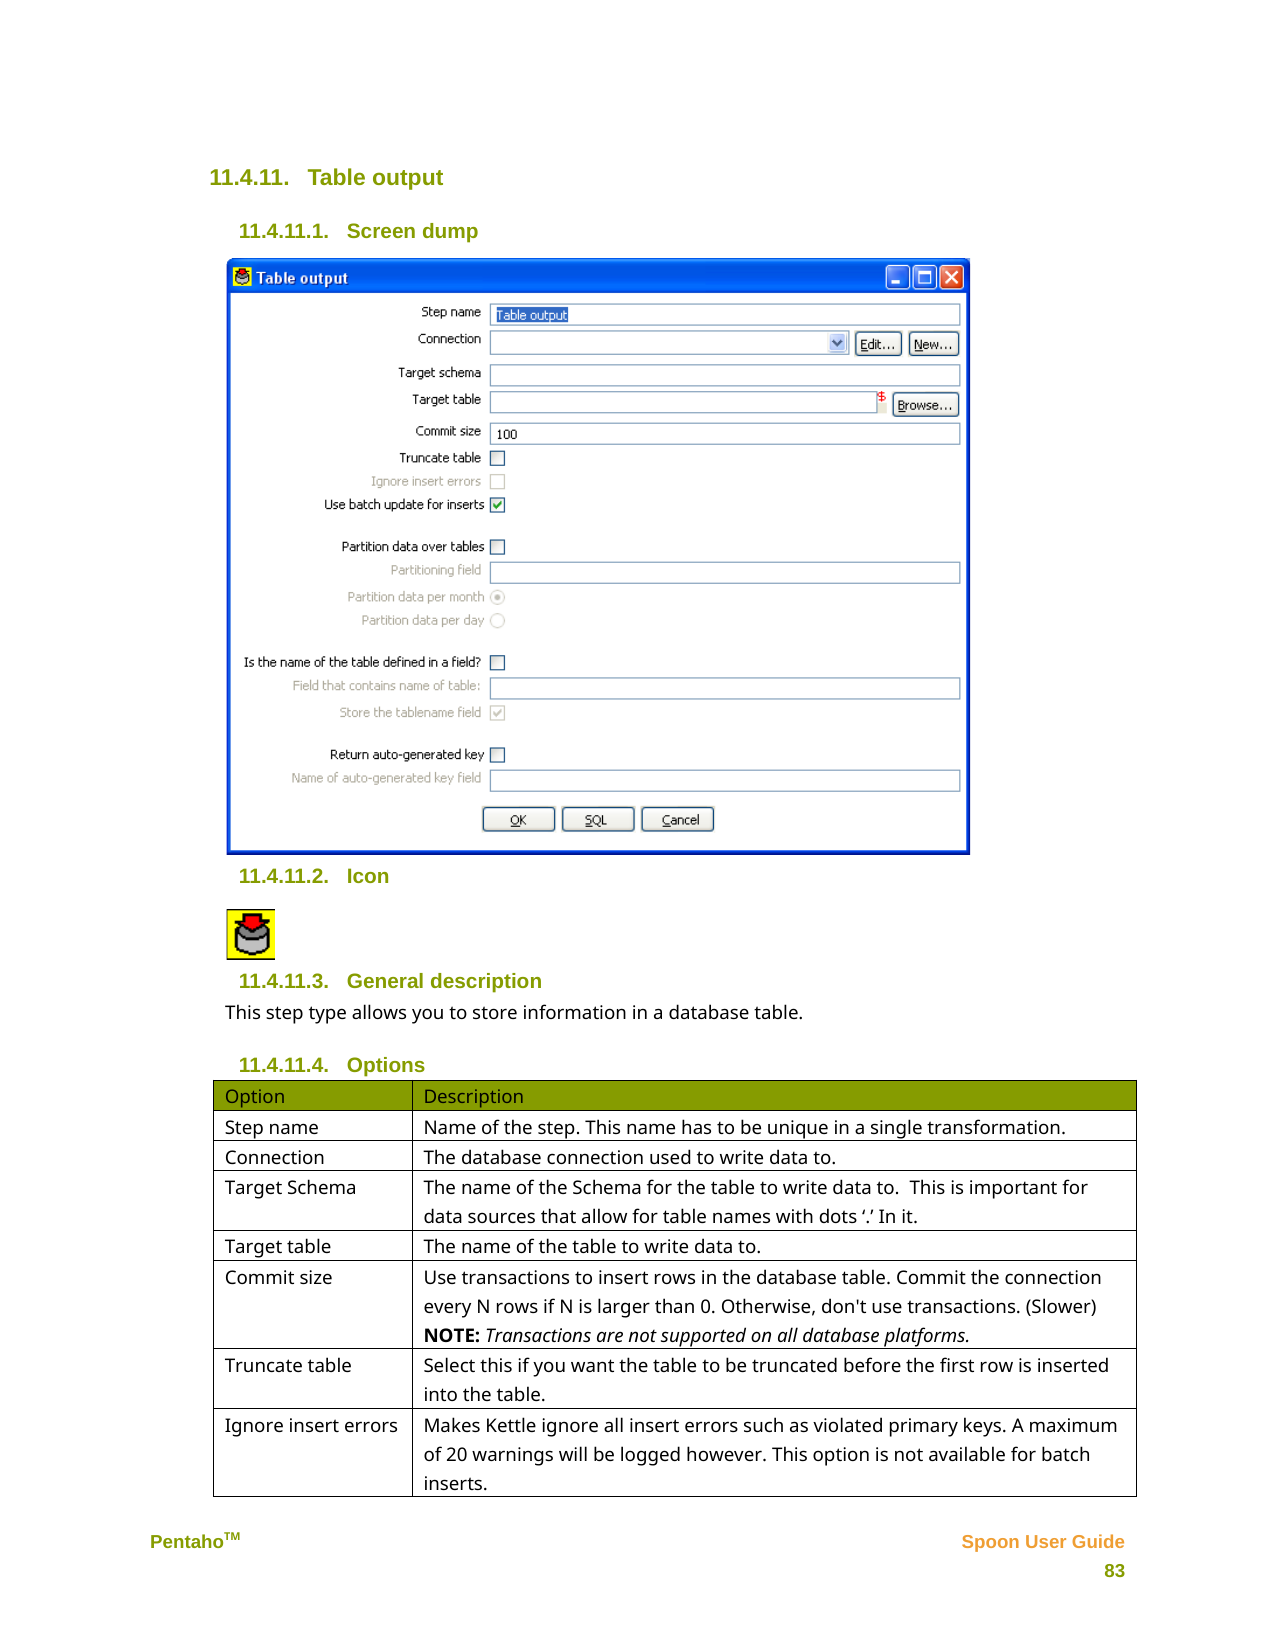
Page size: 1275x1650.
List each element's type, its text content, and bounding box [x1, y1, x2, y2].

table_cell The name of the table to write data to. [413, 1231, 1136, 1260]
picture [226, 909, 275, 960]
subtitle Table output [209, 157, 1125, 192]
table_cell Use transactions to insert rows in the database table. Commit the connection every N rows if N is larger than 0. Otherwise, don't use transactions. (Slower) NOTE: Transactions are not supported on all database platforms. [413, 1261, 1136, 1348]
table_cell Ignore insert errors [214, 1409, 412, 1496]
table_header Option [214, 1081, 412, 1110]
table_header Description [413, 1081, 1136, 1110]
table_cell The database connection used to write data to. [413, 1141, 1136, 1170]
subtitle Icon [239, 861, 1125, 891]
table_cell Target table [214, 1231, 412, 1260]
table_cell Makes Kettle ignore all insert errors such as violated primary keys. A maximum of 20 warnings will be logged however. This option is not available for batch inserts. [413, 1409, 1136, 1496]
table_cell Commit size [214, 1261, 412, 1348]
table_cell Step name [214, 1111, 412, 1140]
table_cell Connection [214, 1141, 412, 1170]
table_cell Truncate table [214, 1349, 412, 1408]
table_cell Select this if you want the table to be truncated before the first row is inserted into the table. [413, 1349, 1136, 1408]
subtitle General description [239, 966, 1125, 996]
table_cell Name of the step. This name has to be unique in a single transformation. [413, 1111, 1136, 1140]
subtitle Screen dump [239, 211, 1125, 246]
picture [226, 258, 971, 855]
table_cell Target Schema [214, 1171, 412, 1229]
text This step type allows you to store information in a database table. [225, 996, 1125, 1025]
subtitle Options [239, 1044, 1125, 1079]
table_cell The name of the Schema for the table to write data to. This is important for data sources that allow for table names with dots ‘.’ In it. [413, 1171, 1136, 1229]
